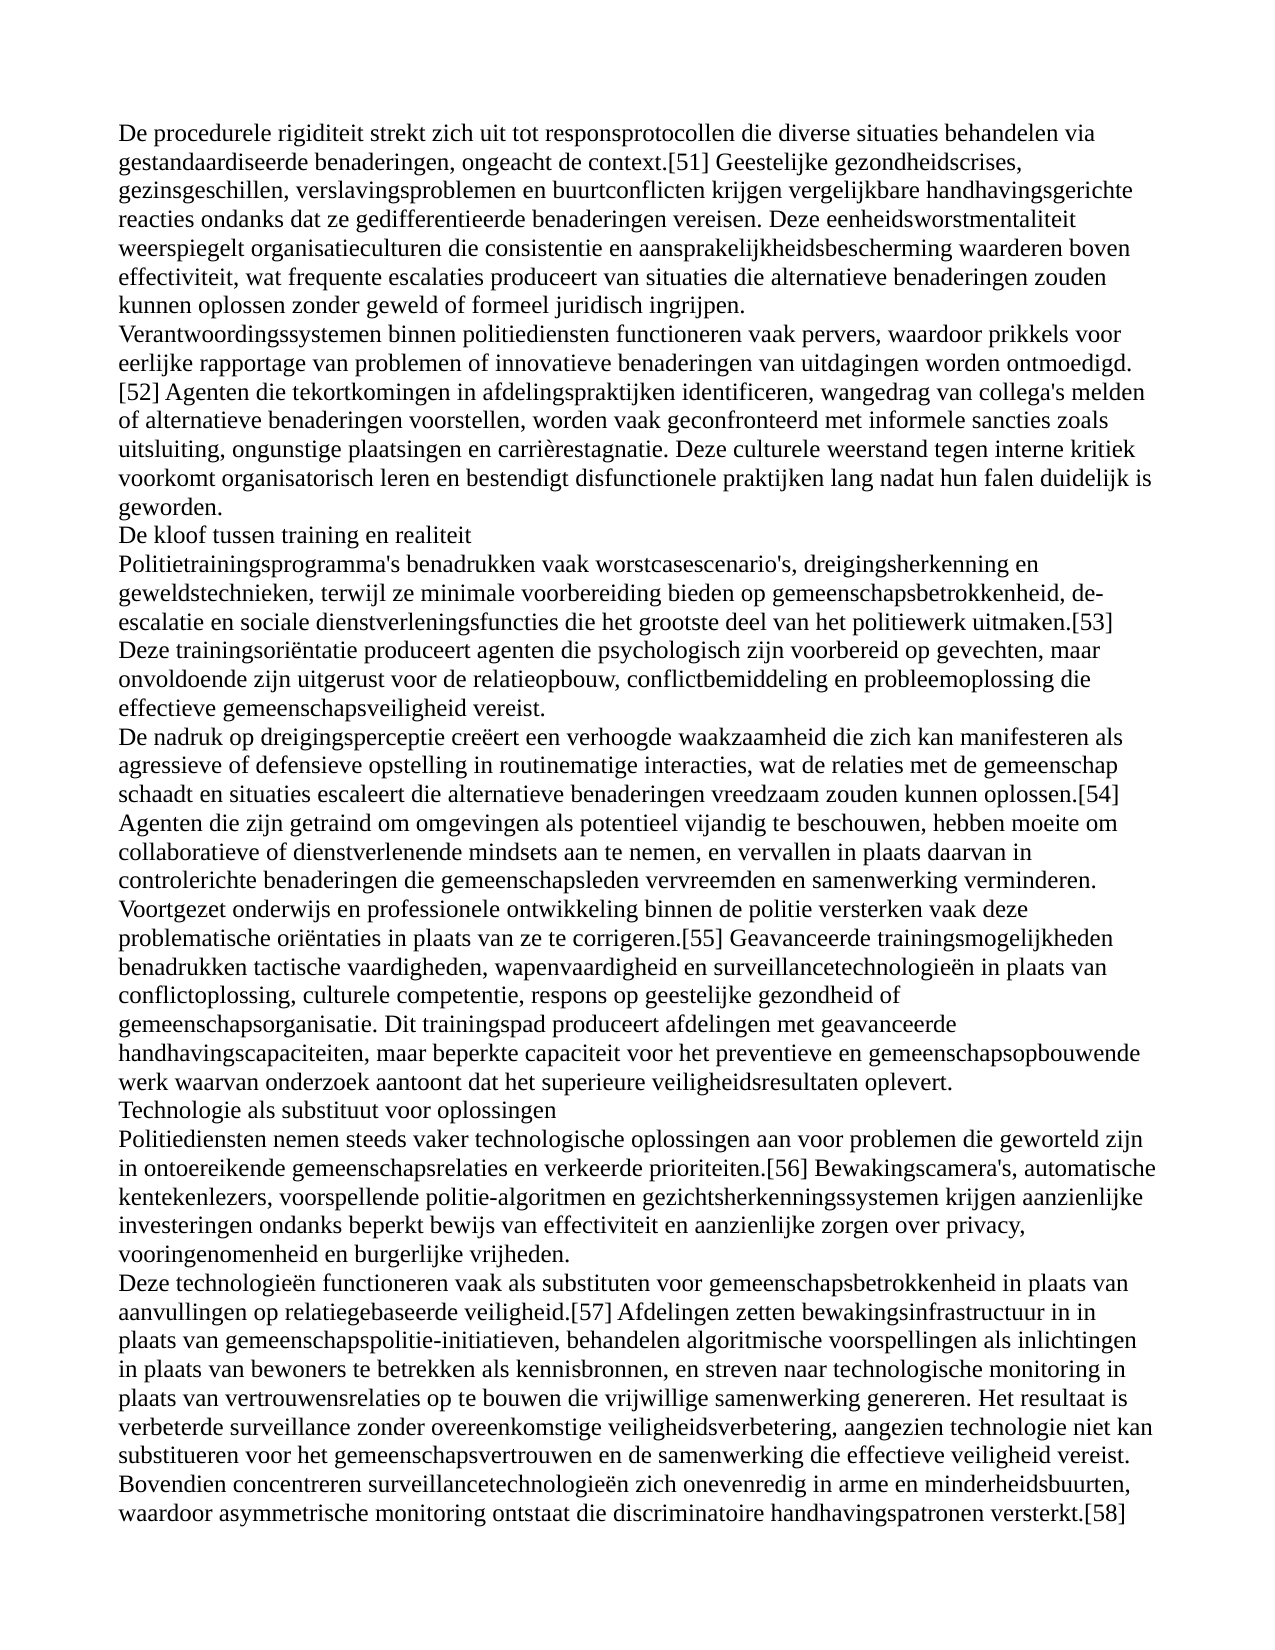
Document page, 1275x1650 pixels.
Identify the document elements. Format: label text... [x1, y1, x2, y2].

text Deze technologieën functioneren vaak als substituten voor gemeenschapsbetrokkenheid in plaats van aanvullingen op relatiegebaseerde veiligheid.[57] Afdelingen zetten bewakingsinfrastructuur in in plaats van gemeenschapspolitie-initiatieven, behandelen algoritmische voorspellingen als inlichtingen in plaats van bewoners te betrekken als kennisbronnen, en streven naar technologische monitoring in plaats van vertrouwensrelaties op te bouwen die vrijwillige samenwerking genereren. Het resultaat is verbeterde surveillance zonder overeenkomstige veiligheidsverbetering, aangezien technologie niet kan substitueren voor het gemeenschapsvertrouwen en de samenwerking die effectieve veiligheid vereist. [118, 1268, 1157, 1469]
text Bovendien concentreren surveillancetechnologieën zich onevenredig in arme en minderheidsbuurten, waardoor asymmetrische monitoring ontstaat die discriminatoire handhavingspatronen versterkt.[58] [118, 1469, 1157, 1527]
text Voortgezet onderwijs en professionele ontwikkeling binnen de politie versterken vaak deze problematische oriëntaties in plaats van ze te corrigeren.[55] Geavanceerde trainingsmogelijkheden benadrukken tactische vaardigheden, wapenvaardigheid en surveillancetechnologieën in plaats van conflictoplossing, culturele competentie, respons op geestelijke gezondheid of gemeenschapsorganisatie. Dit trainingspad produceert afdelingen met geavanceerde handhavingscapaciteiten, maar beperkte capaciteit voor het preventieve en gemeenschapsopbouwende werk waarvan onderzoek aantoont dat het superieure veiligheidsresultaten oplevert. [118, 894, 1157, 1096]
text Politietrainingsprogramma's benadrukken vaak worstcasescenario's, dreigingsherkenning en geweldstechnieken, terwijl ze minimale voorbereiding bieden op gemeenschapsbetrokkenheid, de-escalatie en sociale dienstverleningsfuncties die het grootste deel van het politiewerk uitmaken.[53] Deze trainingsoriëntatie produceert agenten die psychologisch zijn voorbereid op gevechten, maar onvoldoende zijn uitgerust voor de relatieopbouw, conflictbemiddeling en probleemoplossing die effectieve gemeenschapsveiligheid vereist. [118, 549, 1157, 722]
text De procedurele rigiditeit strekt zich uit tot responsprotocollen die diverse situaties behandelen via gestandaardiseerde benaderingen, ongeacht de context.[51] Geestelijke gezondheidscrises, gezinsgeschillen, verslavingsproblemen en buurtconflicten krijgen vergelijkbare handhavingsgerichte reacties ondanks dat ze gedifferentieerde benaderingen vereisen. Deze eenheidsworstmentaliteit weerspiegelt organisatieculturen die consistentie en aansprakelijkheidsbescherming waarderen boven effectiviteit, wat frequente escalaties produceert van situaties die alternatieve benaderingen zouden kunnen oplossen zonder geweld of formeel juridisch ingrijpen. [118, 118, 1157, 319]
text Politiediensten nemen steeds vaker technologische oplossingen aan voor problemen die geworteld zijn in ontoereikende gemeenschapsrelaties en verkeerde prioriteiten.[56] Bewakingscamera's, automatische kentekenlezers, voorspellende politie-algoritmen en gezichtsherkenningssystemen krijgen aanzienlijke investeringen ondanks beperkt bewijs van effectiviteit en aanzienlijke zorgen over privacy, vooringenomenheid en burgerlijke vrijheden. [118, 1124, 1157, 1268]
text Technologie als substituut voor oplossingen [118, 1096, 1157, 1124]
text De nadruk op dreigingsperceptie creëert een verhoogde waakzaamheid die zich kan manifesteren als agressieve of defensieve opstelling in routinematige interacties, wat de relaties met de gemeenschap schaadt en situaties escaleert die alternatieve benaderingen vreedzaam zouden kunnen oplossen.[54] Agenten die zijn getraind om omgevingen als potentieel vijandig te beschouwen, hebben moeite om collaboratieve of dienstverlenende mindsets aan te nemen, en vervallen in plaats daarvan in controlerichte benaderingen die gemeenschapsleden vervreemden en samenwerking verminderen. [118, 722, 1157, 894]
text De kloof tussen training en realiteit [118, 521, 1157, 549]
text Verantwoordingssystemen binnen politiediensten functioneren vaak pervers, waardoor prikkels voor eerlijke rapportage van problemen of innovatieve benaderingen van uitdagingen worden ontmoedigd.[52] Agenten die tekortkomingen in afdelingspraktijken identificeren, wangedrag van collega's melden of alternatieve benaderingen voorstellen, worden vaak geconfronteerd met informele sancties zoals uitsluiting, ongunstige plaatsingen en carrièrestagnatie. Deze culturele weerstand tegen interne kritiek voorkomt organisatorisch leren en bestendigt disfunctionele praktijken lang nadat hun falen duidelijk is geworden. [118, 319, 1157, 521]
